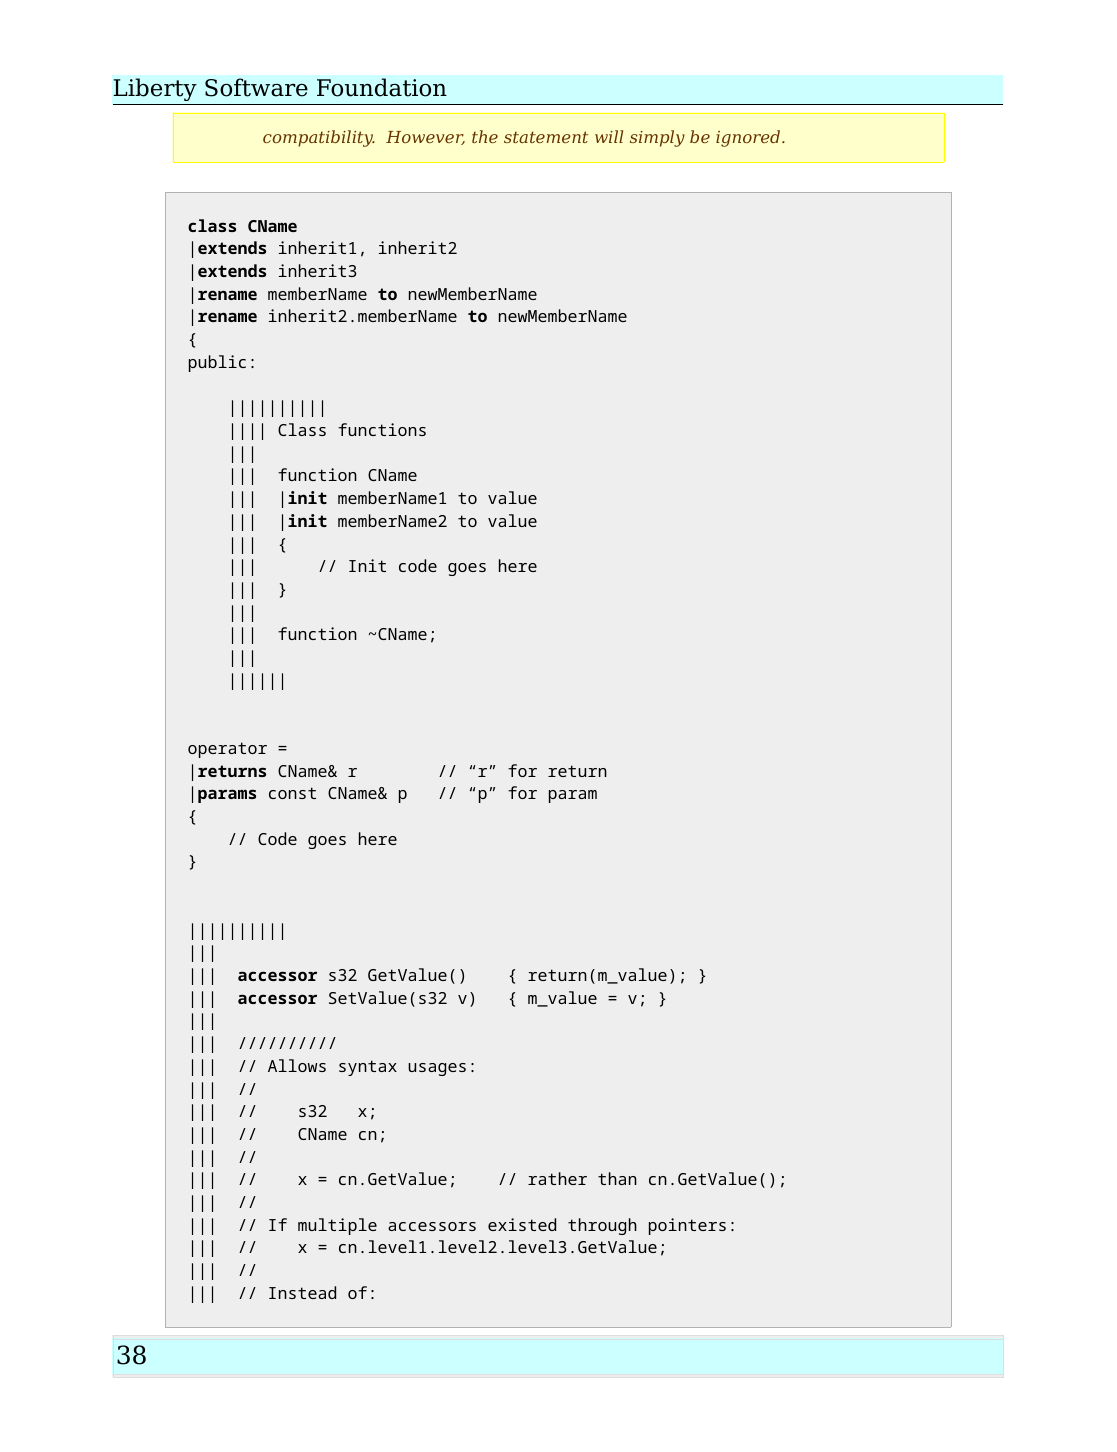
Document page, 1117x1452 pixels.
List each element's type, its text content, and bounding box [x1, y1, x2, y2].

text class CName |extends inherit1, inherit2 |extends inherit3 |rename memberName to newMemberName |rename inherit2.memberName to newMemberName { public: |||||||||| |||| Class functions ||| ||| function CName ||| |init memberName1 to value ||| |init memberName2 to value ||| { ||| // Init code goes here ||| } ||| ||| function ~CName; ||| |||||| operator = |returns CName& r // “r” for return |params const CName& p // “p” for param { // Code goes here } |||||||||| ||| ||| accessor s32 GetValue() { return(m_value); } ||| accessor SetValue(s32 v) { m_value = v; } ||| ||| ////////// ||| // Allows syntax usages: ||| // ||| // s32 x; ||| // CName cn; ||| // ||| // x = cn.GetValue; // rather than cn.GetValue(); ||| // ||| // If multiple accessors existed through pointers: ||| // x = cn.level1.level2.level3.GetValue; ||| // ||| // Instead of: [166, 193, 951, 1327]
text compatibility. However, the statement will simply be ignored. [174, 114, 944, 162]
